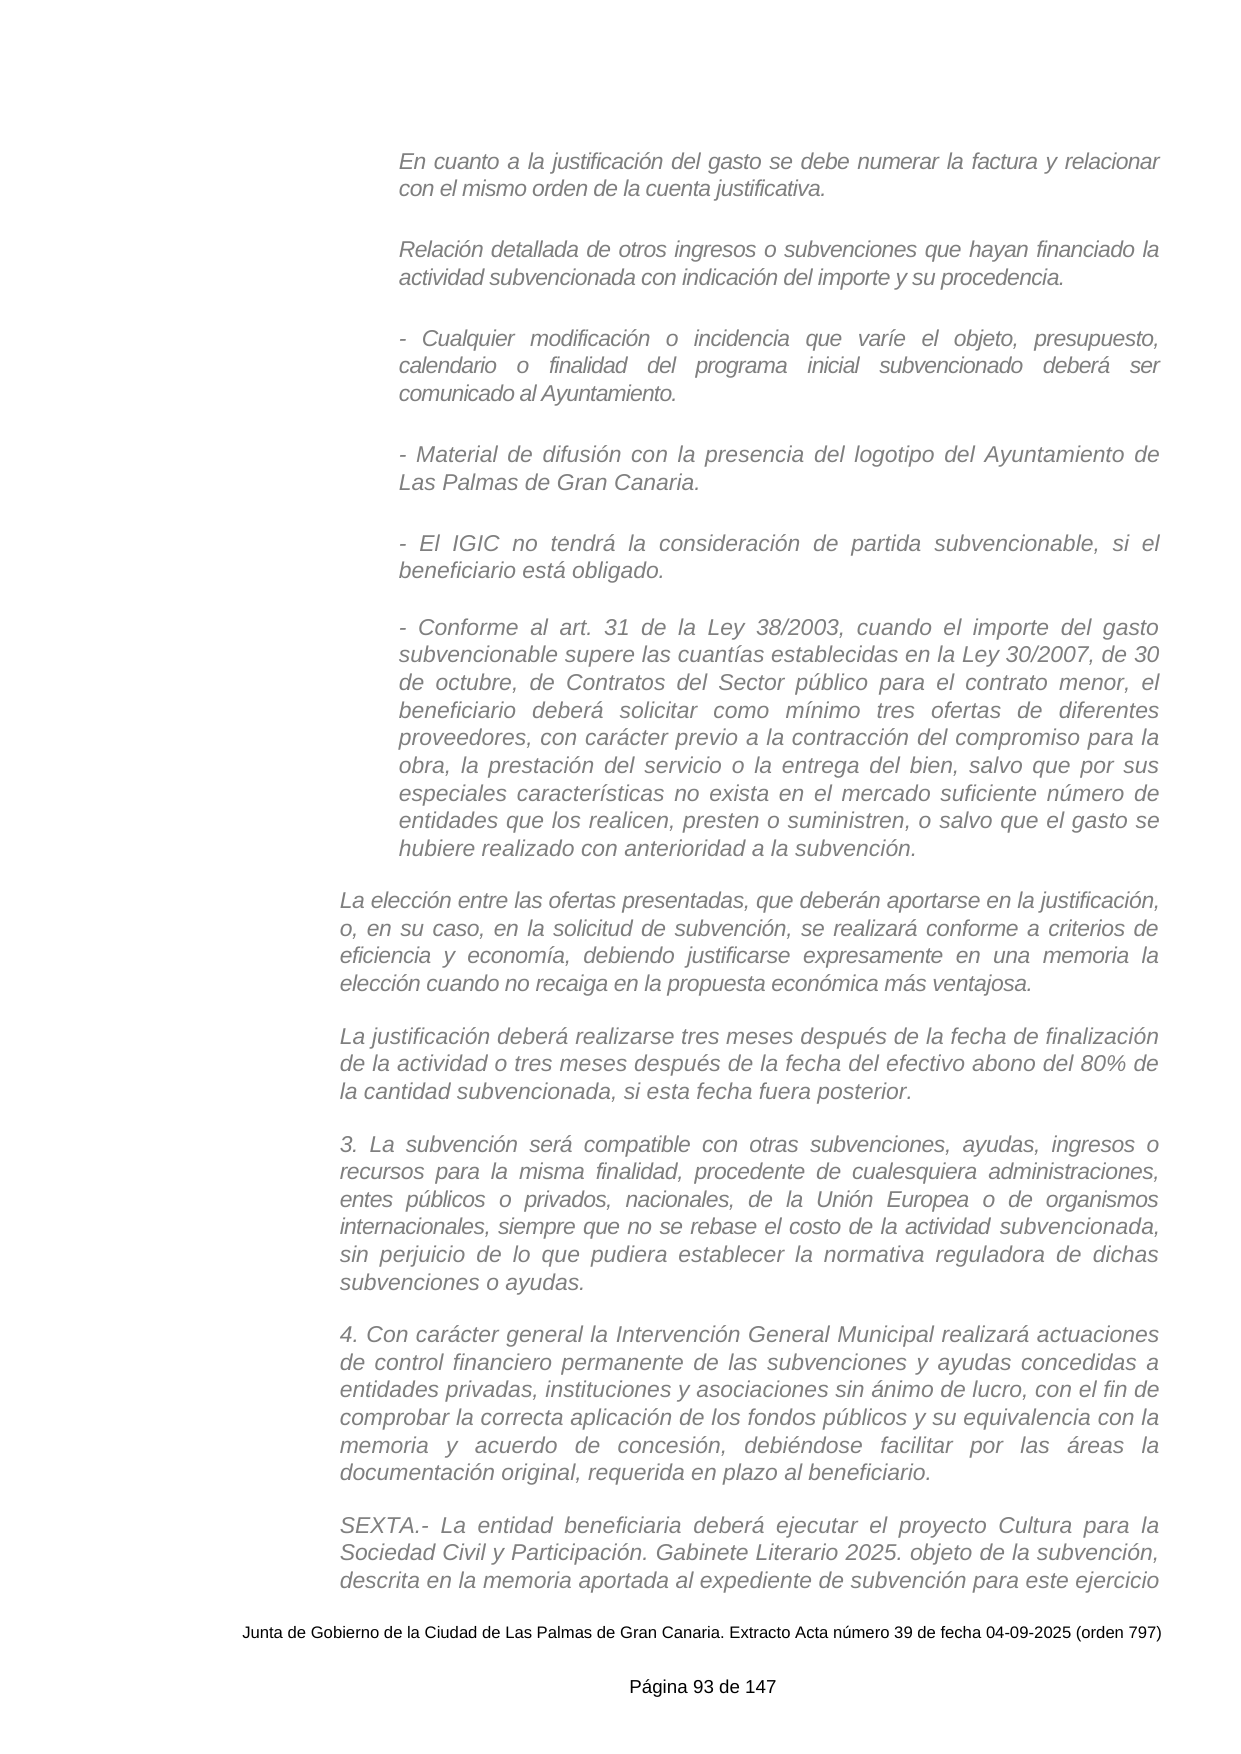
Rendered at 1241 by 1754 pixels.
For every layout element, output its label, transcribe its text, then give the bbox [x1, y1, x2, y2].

text 4. Con carácter general la Intervención General Municipal realizará actuaciones de control financiero permanente de las subvenciones y ayudas concedidas a entidades privadas, instituciones y asociaciones sin ánimo de lucro, con el fin de comprobar la correcta aplicación de los fondos públicos y su equivalencia con la memoria y acuerdo de concesión, debiéndose facilitar por las áreas la documentación original, requerida en plazo al beneficiario. [339, 1321, 1162, 1486]
text - Material de difusión con la presencia del logotipo del Ayuntamiento de Las Palmas de Gran Canaria. [399, 441, 1162, 495]
text - Conforme al art. 31 de la Ley 38/2003, cuando el importe del gasto subvencionable supere las cuantías establecidas en la Ley 30/2007, de 30 de octubre, de Contratos del Sector público para el contrato menor, el beneficiario deberá solicitar como mínimo tres ofertas de diferentes proveedores, con carácter previo a la contracción del compromiso para la obra, la prestación del servicio o la entrega del bien, salvo que por sus especiales características no exista en el mercado suficiente número de entidades que los realicen, presten o suministren, o salvo que el gasto se hubiere realizado con anterioridad a la subvención. [399, 614, 1162, 861]
text - Cualquier modificación o incidencia que varíe el objeto, presupuesto, calendario o finalidad del programa inicial subvencionado deberá ser comunicado al Ayuntamiento. [399, 325, 1162, 406]
text Relación detallada de otros ingresos o subvenciones que hayan financiado la actividad subvencionada con indicación del importe y su procedencia. [399, 236, 1162, 290]
text La elección entre las ofertas presentadas, que deberán aportarse en la justificación, o, en su caso, en la solicitud de subvención, se realizará conforme a criterios de eficiencia y economía, debiendo justificarse expresamente en una memoria la elección cuando no recaiga en la propuesta económica más ventajosa. [339, 887, 1162, 996]
text SEXTA.- La entidad beneficiaria deberá ejecutar el proyecto Cultura para la Sociedad Civil y Participación. Gabinete Literario 2025. objeto de la subvención, descrita en la memoria aportada al expediente de subvención para este ejercicio [339, 1512, 1162, 1593]
text La justificación deberá realizarse tres meses después de la fecha de finalización de la actividad o tres meses después de la fecha del efectivo abono del 80% de la cantidad subvencionada, si esta fecha fuera posterior. [339, 1023, 1162, 1104]
text - El IGIC no tendrá la consideración de partida subvencionable, si el beneficiario está obligado. [399, 529, 1162, 583]
text En cuanto a la justificación del gasto se debe numerar la factura y relacionar con el mismo orden de la cuenta justificativa. [399, 148, 1162, 202]
text 3. La subvención será compatible con otras subvenciones, ayudas, ingresos o recursos para la misma finalidad, procedente de cualesquiera administraciones, entes públicos o privados, nacionales, de la Unión Europea o de organismos internacionales, siempre que no se rebase el costo de la actividad subvencionada, sin perjuicio de lo que pudiera establecer la normativa reguladora de dichas subvenciones o ayudas. [339, 1131, 1162, 1295]
